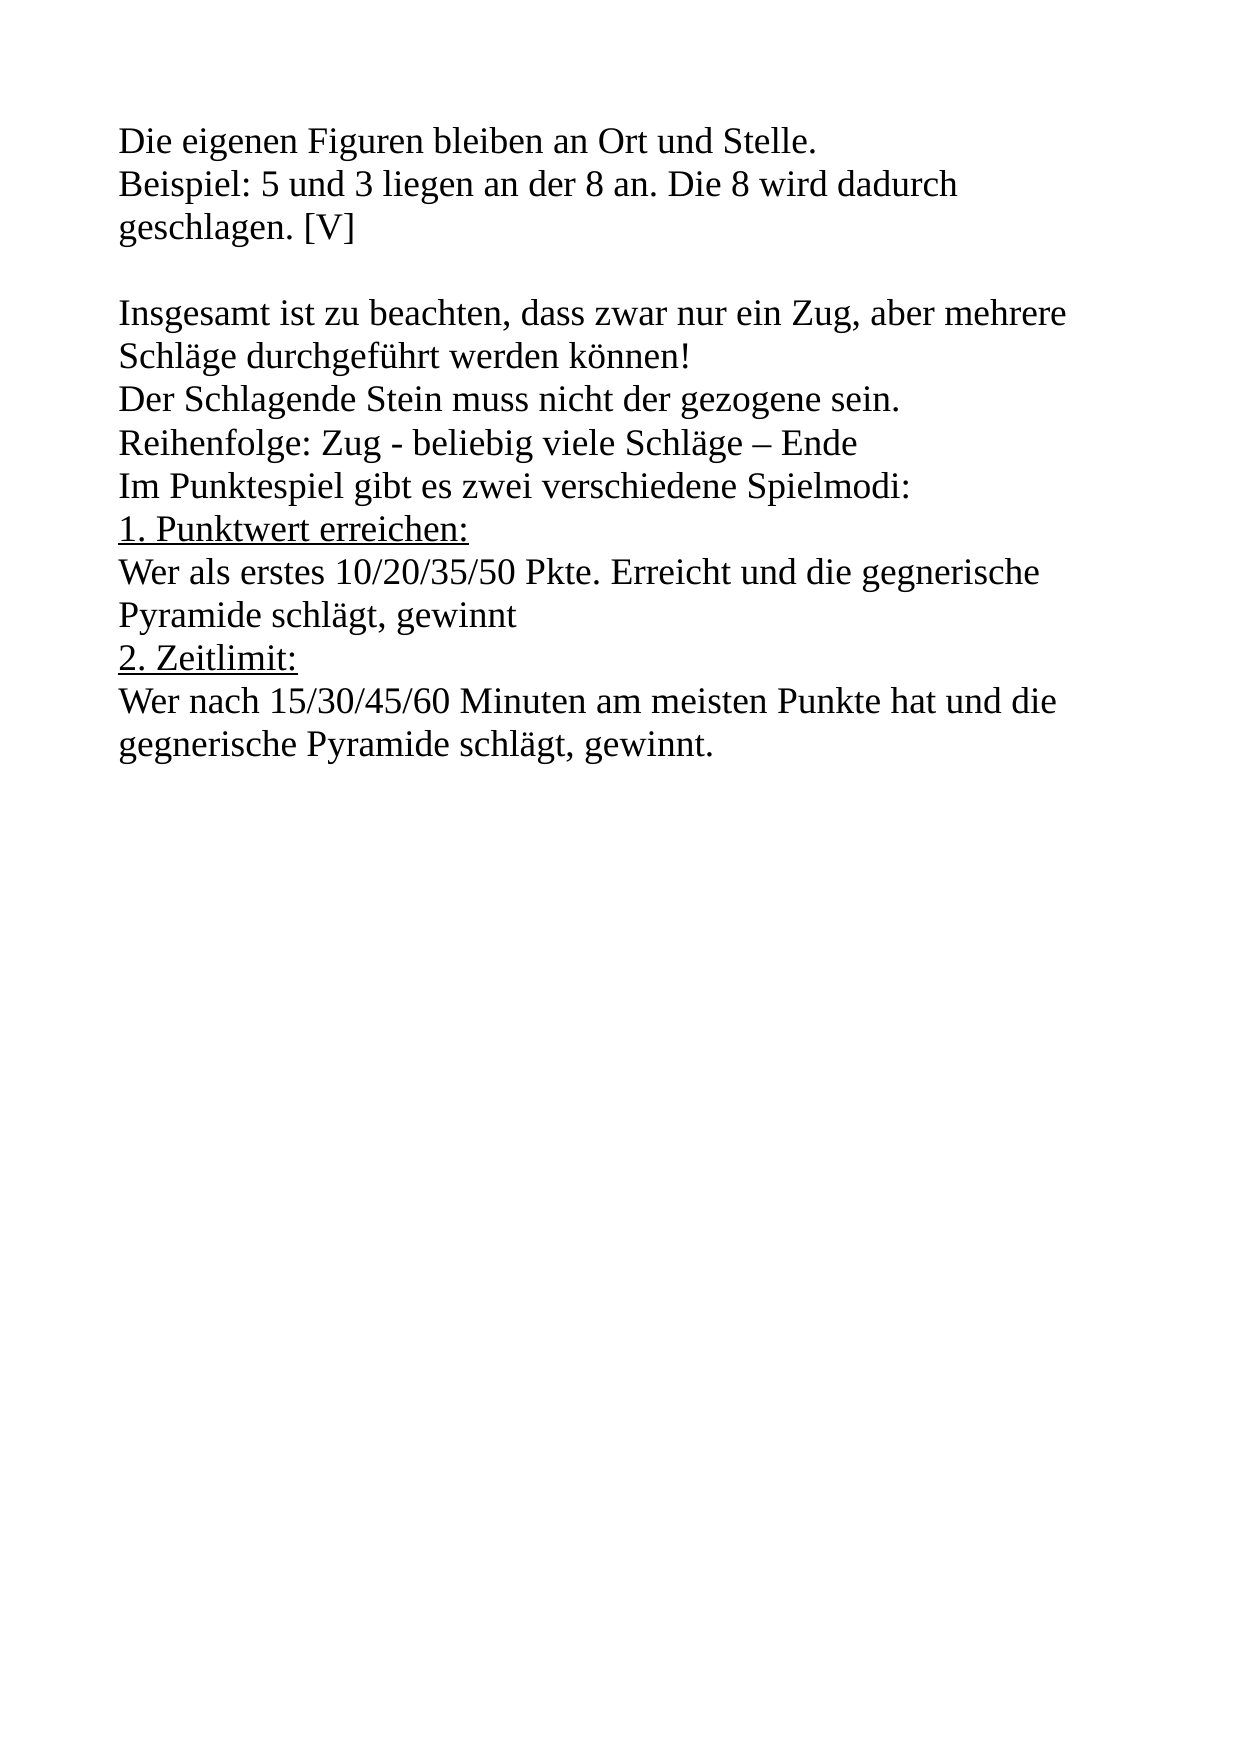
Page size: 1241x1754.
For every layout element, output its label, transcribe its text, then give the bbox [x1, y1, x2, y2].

text Die eigenen Figuren bleiben an Ort und Stelle. [118, 118, 1122, 161]
text Der Schlagende Stein muss nicht der gezogene sein. [118, 377, 1122, 420]
text Wer nach 15/30/45/60 Minuten am meisten Punkte hat und die gegnerische Pyramide schlägt, gewinnt. [118, 679, 1122, 765]
text 1. Punktwert erreichen: [118, 506, 1122, 549]
text Reihenfolge: Zug - beliebig viele Schläge – Ende [118, 420, 1122, 463]
text Beispiel: 5 und 3 liegen an der 8 an. Die 8 wird dadurch geschlagen. [V] [118, 161, 1122, 247]
text Im Punktespiel gibt es zwei verschiedene Spielmodi: [118, 463, 1122, 506]
text Insgesamt ist zu beachten, dass zwar nur ein Zug, aber mehrere Schläge durchgeführt werden können! [118, 291, 1122, 377]
text Wer als erstes 10/20/35/50 Pkte. Erreicht und die gegnerische Pyramide schlägt, gewinnt [118, 549, 1122, 636]
text 2. Zeitlimit: [118, 636, 1122, 679]
